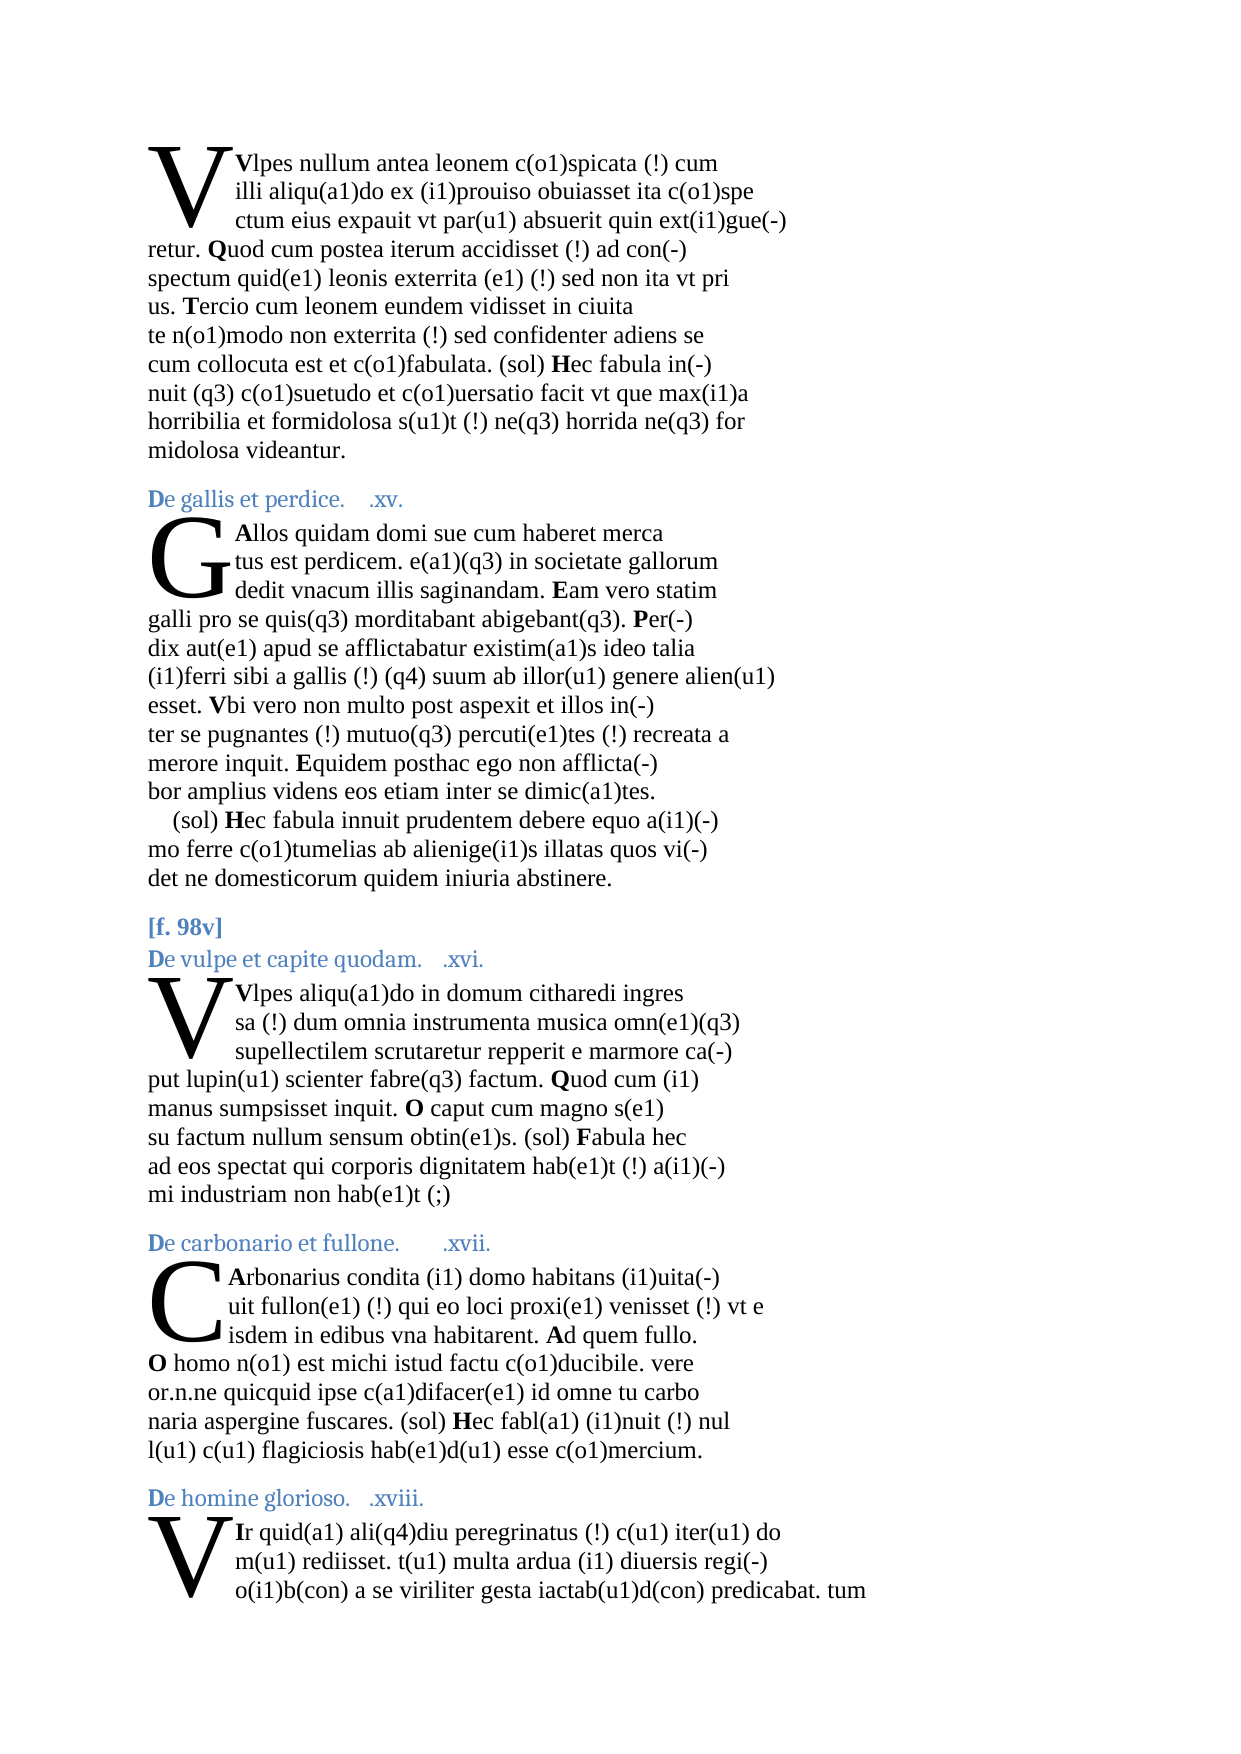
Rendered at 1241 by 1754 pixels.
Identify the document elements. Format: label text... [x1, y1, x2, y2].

text VVlpes nullum antea leonem c(o1)spicata (!) cum illi aliqu(a1)do ex (i1)prouiso obuiasset ita c(o1)spe ctum eius expauit vt par(u1) absuerit quin ext(i1)gue(-) retur. Quod cum postea iterum accidisset (!) ad con(-) spectum quid(e1) leonis exterrita (e1) (!) sed non ita vt pri us. Tercio cum leonem eundem vidisset in ciuita te n(o1)modo non exterrita (!) sed confidenter adiens se cum collocuta est et c(o1)fabulata. (sol) Hec fabula in(-) nuit (q3) c(o1)suetudo et c(o1)uersatio facit vt que max(i1)a horribilia et formidolosa s(u1)t (!) ne(q3) horrida ne(q3) for midolosa videantur. [148, 148, 1093, 464]
subtitle De homine glorioso. .xviii. [148, 1484, 1093, 1513]
text CArbonarius condita (i1) domo habitans (i1)uita(-) uit fullon(e1) (!) qui eo loci proxi(e1) venisset (!) vt e isdem in edibus vna habitarent. Ad quem fullo. O homo n(o1) est michi istud factu c(o1)ducibile. vere or.n.ne quicquid ipse c(a1)difacer(e1) id omne tu carbo naria aspergine fuscares. (sol) Hec fabl(a1) (i1)nuit (!) nul l(u1) c(u1) flagiciosis hab(e1)d(u1) esse c(o1)mercium. [148, 1262, 1093, 1463]
text GAllos quidam domi sue cum haberet merca tus est perdicem. e(a1)(q3) in societate gallorum dedit vnacum illis saginandam. Eam vero statim galli pro se quis(q3) morditabant abigebant(q3). Per(-) dix aut(e1) apud se afflictabatur existim(a1)s ideo talia (i1)ferri sibi a gallis (!) (q4) suum ab illor(u1) genere alien(u1) esset. Vbi vero non multo post aspexit et illos in(-) ter se pugnantes (!) mutuo(q3) percuti(e1)tes (!) recreata a merore inquit. Equidem posthac ego non afflicta(-) bor amplius videns eos etiam inter se dimic(a1)tes. [148, 518, 1093, 805]
subtitle De carbonario et fullone. .xvii. [148, 1229, 1093, 1258]
subtitle [f. 98v] De vulpe et capite quodam. .xvi. [148, 912, 1093, 974]
text VIr quid(a1) ali(q4)diu peregrinatus (!) c(u1) iter(u1) do m(u1) rediisset. t(u1) multa ardua (i1) diuersis regi(-) o(i1)b(con) a se viriliter gesta iactab(u1)d(con) predicabat. tum [148, 1517, 1093, 1603]
text VVlpes aliqu(a1)do in domum citharedi ingres sa (!) dum omnia instrumenta musica omn(e1)(q3) supellectilem scrutaretur repperit e marmore ca(-) put lupin(u1) scienter fabre(q3) factum. Quod cum (i1) manus sumpsisset inquit. O caput cum magno s(e1) su factum nullum sensum obtin(e1)s. (sol) Fabula hec ad eos spectat qui corporis dignitatem hab(e1)t (!) a(i1)(-) mi industriam non hab(e1)t (;) [148, 978, 1093, 1208]
subtitle De gallis et perdice. .xv. [148, 485, 1093, 513]
text (sol) Hec fabula innuit prudentem debere equo a(i1)(-) mo ferre c(o1)tumelias ab alienige(i1)s illatas quos vi(-) det ne domesticorum quidem iniuria abstinere. [148, 805, 1093, 891]
